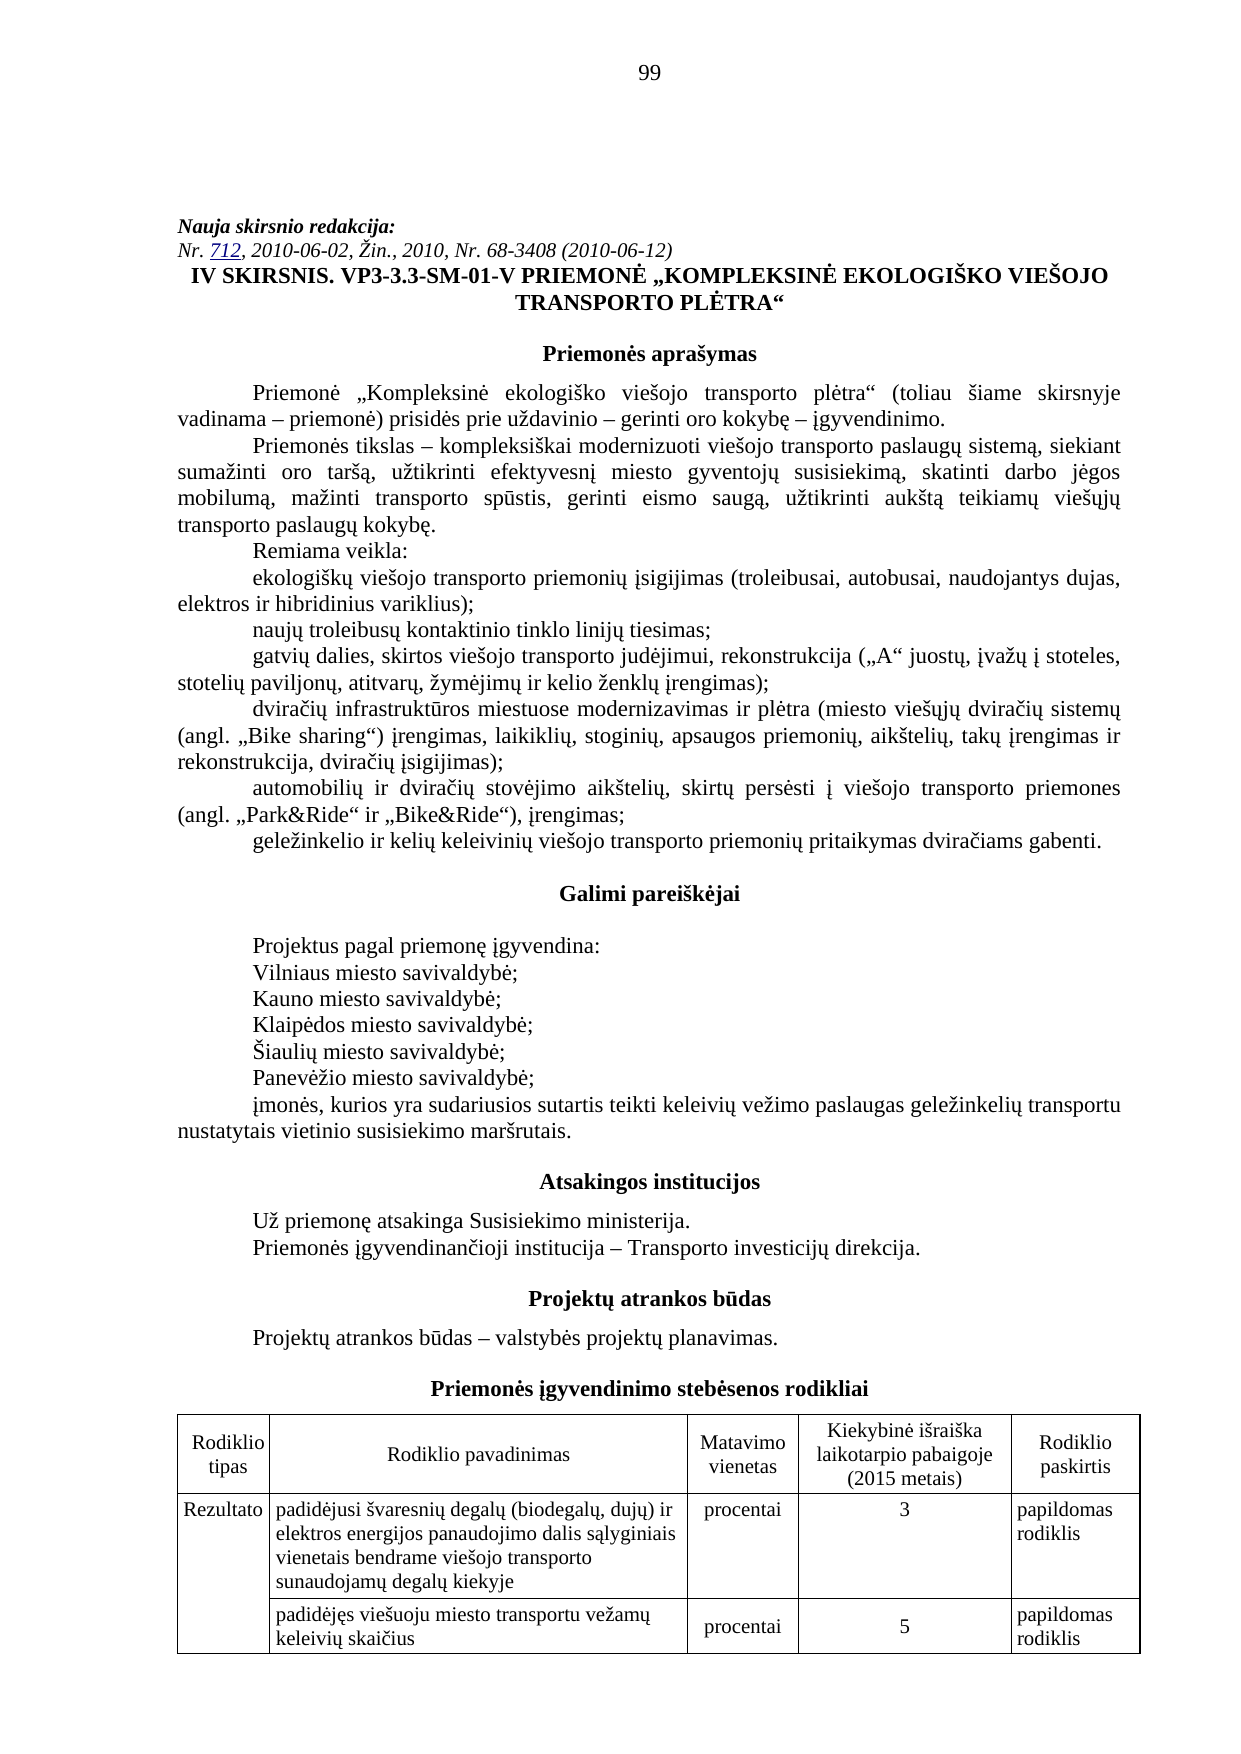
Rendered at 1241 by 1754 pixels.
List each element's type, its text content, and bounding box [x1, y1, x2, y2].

text Remiama veikla: [177, 537, 1122, 563]
text Šiaulių miesto savivaldybė; [177, 1038, 1122, 1064]
text Panevėžio miesto savivaldybė; [177, 1064, 1122, 1091]
text Priemonės įgyvendinimo stebėsenos rodikliai [177, 1375, 1122, 1401]
text geležinkelio ir kelių keleivinių viešojo transporto priemonių pritaikymas dviračiams gabenti. [177, 827, 1122, 853]
text gatvių dalies, skirtos viešojo transporto judėjimui, rekonstrukcija („A“ juostų, įvažų į stoteles, stotelių paviljonų, atitvarų, žymėjimų ir kelio ženklų įrengimas); [177, 643, 1122, 695]
text įmonės, kurios yra sudariusios sutartis teikti keleivių vežimo paslaugas geležinkelių transportu nustatytais vietinio susisiekimo maršrutais. [177, 1091, 1122, 1143]
table_header Matavimo vienetas [688, 1415, 798, 1493]
text Priemonės tikslas – kompleksiškai modernizuoti viešojo transporto paslaugų sistemą, siekiant sumažinti oro taršą, užtikrinti efektyvesnį miesto gyventojų susisiekimą, skatinti darbo jėgos mobilumą, mažinti transporto spūstis, gerinti eismo saugą, užtikrinti aukštą teikiamų viešųjų transporto paslaugų kokybę. [177, 432, 1122, 537]
table_cell papildomas rodiklis [1012, 1494, 1139, 1598]
text Nauja skirsnio redakcija: [177, 214, 1122, 238]
text naujų troleibusų kontaktinio tinklo linijų tiesimas; [177, 616, 1122, 643]
table_header Kiekybinė išraiška laikotarpio pabaigoje (2015 metais) [799, 1415, 1011, 1493]
table_cell procentai [688, 1599, 798, 1653]
table_header Rodiklio tipas [178, 1415, 269, 1493]
text Nr. 712, 2010-06-02, Žin., 2010, Nr. 68-3408 (2010-06-12) [177, 238, 1122, 262]
text Kauno miesto savivaldybė; [177, 985, 1122, 1012]
table_cell padidėjusi švaresnių degalų (biodegalų, dujų) ir elektros energijos panaudojimo dalis sąlyginiais vienetais bendrame viešojo transporto sunaudojamų degalų kiekyje [270, 1494, 687, 1598]
table_cell padidėjęs viešuoju miesto transportu vežamų keleivių skaičius [270, 1599, 687, 1653]
table_cell papildomas rodiklis [1012, 1599, 1139, 1653]
text Priemonės aprašymas [177, 340, 1122, 367]
table_header Rodiklio pavadinimas [270, 1415, 687, 1493]
table_cell Rezultato [178, 1494, 269, 1653]
table_cell procentai [688, 1494, 798, 1598]
text Klaipėdos miesto savivaldybė; [177, 1012, 1122, 1038]
table_cell 5 [799, 1599, 1011, 1653]
text IV SKIRSNIS. VP3-3.3-SM-01-V PRIEMONĖ „KOMPLEKSINĖ EKOLOGIŠKO VIEŠOJO TRANSPORTO PLĖTRA“ [177, 262, 1122, 315]
text Galimi pareiškėjai [177, 880, 1122, 906]
text Projektų atrankos būdas [177, 1285, 1122, 1311]
text Atsakingos institucijos [177, 1168, 1122, 1195]
table_header Rodiklio paskirtis [1012, 1415, 1139, 1493]
text automobilių ir dviračių stovėjimo aikštelių, skirtų persėsti į viešojo transporto priemones (angl. „Park&Ride“ ir „Bike&Ride“), įrengimas; [177, 774, 1122, 827]
text Vilniaus miesto savivaldybė; [177, 959, 1122, 985]
text Priemonė „Kompleksinė ekologiško viešojo transporto plėtra“ (toliau šiame skirsnyje vadinama – priemonė) prisidės prie uždavinio – gerinti oro kokybę – įgyvendinimo. [177, 379, 1122, 432]
text Už priemonę atsakinga Susisiekimo ministerija. [177, 1207, 1122, 1233]
text Projektus pagal priemonę įgyvendina: [177, 932, 1122, 959]
text Projektų atrankos būdas – valstybės projektų planavimas. [177, 1324, 1122, 1350]
text ekologiškų viešojo transporto priemonių įsigijimas (troleibusai, autobusai, naudojantys dujas, elektros ir hibridinius variklius); [177, 563, 1122, 616]
text Priemonės įgyvendinančioji institucija – Transporto investicijų direkcija. [177, 1233, 1122, 1260]
text dviračių infrastruktūros miestuose modernizavimas ir plėtra (miesto viešųjų dviračių sistemų (angl. „Bike sharing“) įrengimas, laikiklių, stoginių, apsaugos priemonių, aikštelių, takų įrengimas ir rekonstrukcija, dviračių įsigijimas); [177, 695, 1122, 774]
table_cell 3 [799, 1494, 1011, 1598]
